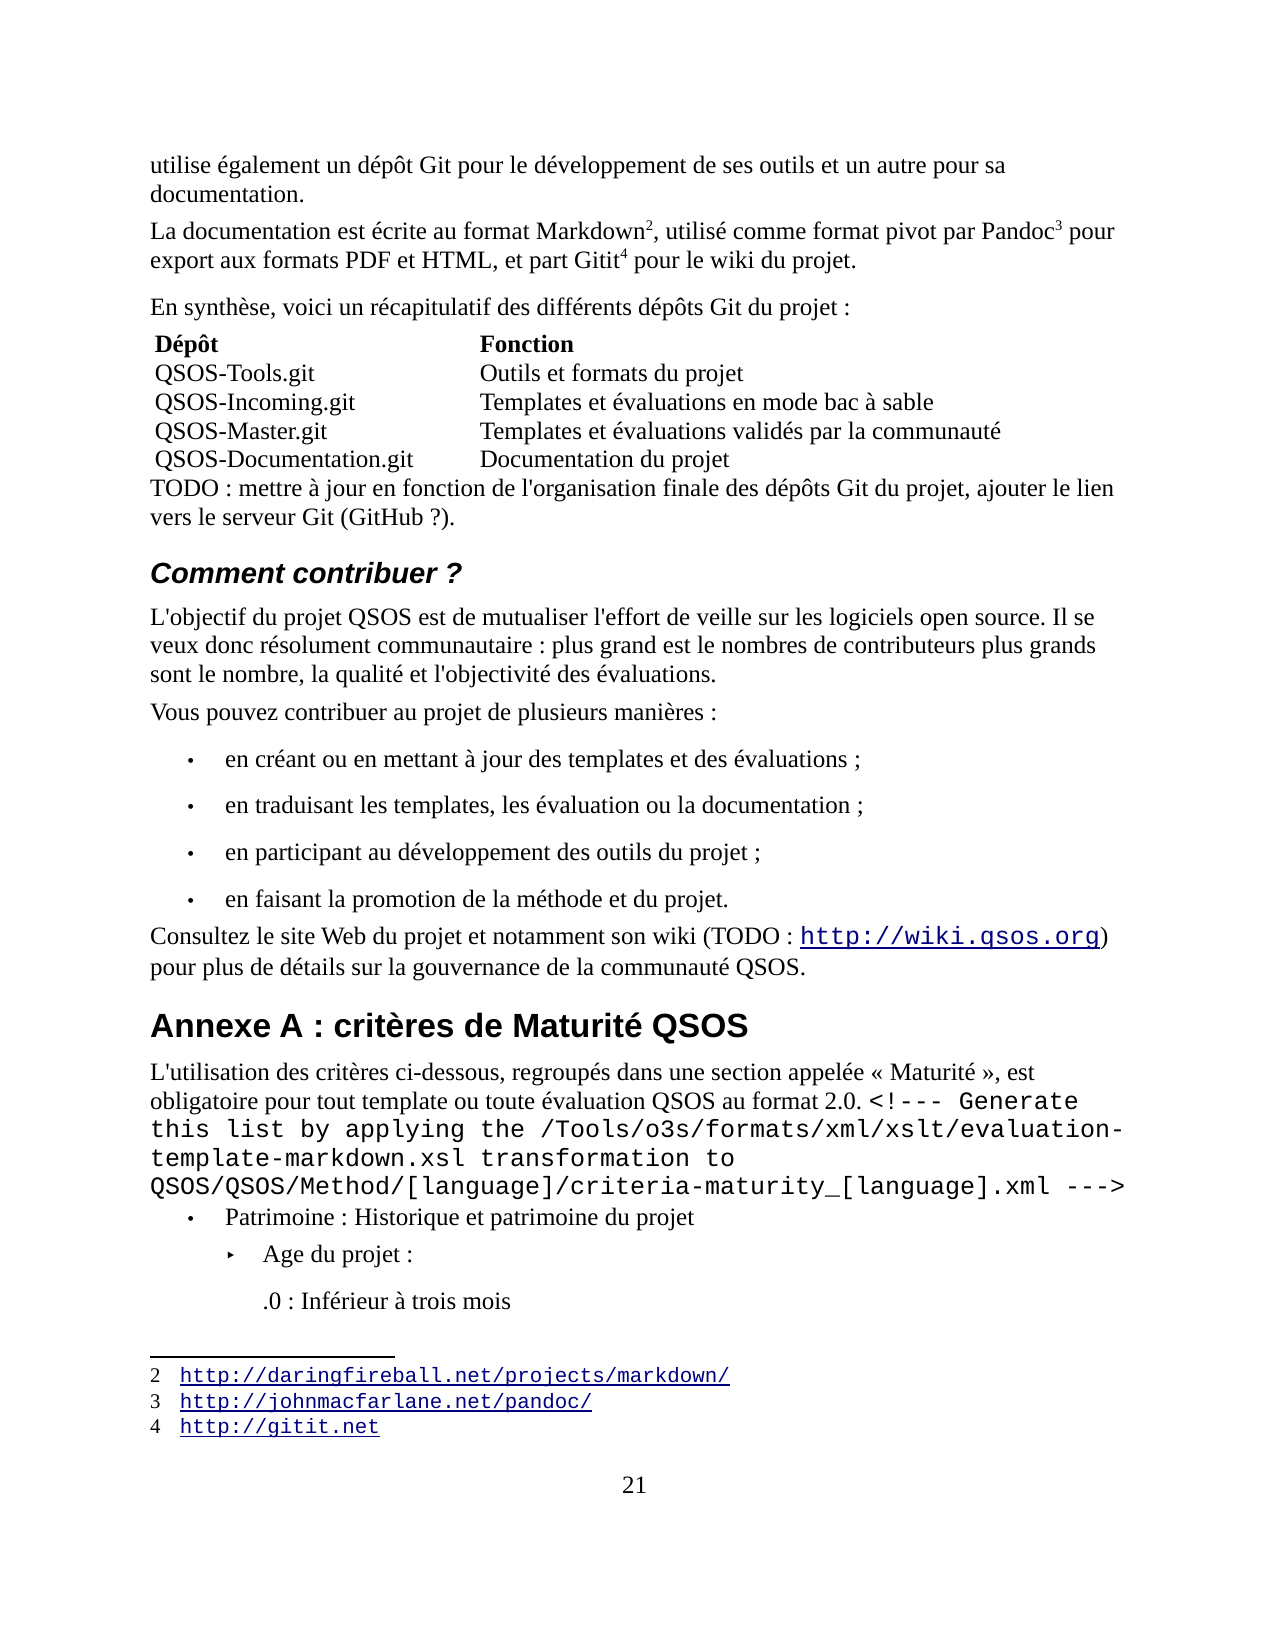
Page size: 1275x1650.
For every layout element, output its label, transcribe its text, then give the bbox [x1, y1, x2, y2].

table_cell QSOS-Tools.git [150, 358, 475, 387]
text Vous pouvez contribuer au projet de plusieurs manières : [150, 697, 1125, 726]
table_header Fonction [475, 330, 1125, 358]
table_cell Documentation du projet [475, 445, 1125, 473]
text http://gitit.net [150, 1414, 1125, 1440]
text L'objectif du projet QSOS est de mutualiser l'effort de veille sur les logiciels open source. Il se veux donc résolument communautaire : plus grand est le nombres de contributeurs plus grands sont le nombre, la qualité et l'objectivité des évaluations. [150, 602, 1125, 688]
list en créant ou en mettant à jour des templates et des évaluations ; [187, 744, 1125, 772]
table_cell Templates et évaluations en mode bac à sable [475, 387, 1125, 416]
subtitle Comment contribuer ? [150, 556, 1125, 589]
list en traduisant les templates, les évaluation ou la documentation ; [187, 790, 1125, 819]
subtitle Annexe A : critères de Maturité QSOS [150, 1006, 1125, 1045]
text L'utilisation des critères ci-dessous, regroupés dans une section appelée « Maturité », est obligatoire pour tout template ou toute évaluation QSOS au format 2.0. <!--- Generate this list by applying the /Tools/o3s/formats/xml/xslt/evaluation-template-markdown.xsl transformation to QSOS/QSOS/Method/[language]/criteria-maturity_[language].xml ---> [150, 1057, 1125, 1202]
list .0 : Inférieur à trois mois [225, 1286, 1125, 1315]
list en participant au développement des outils du projet ; [187, 837, 1125, 866]
list Age du projet : [225, 1239, 1125, 1268]
table_cell QSOS-Documentation.git [150, 445, 475, 473]
text http://daringfireball.net/projects/markdown/ [150, 1363, 1125, 1388]
text En synthèse, voici un récapitulatif des différents dépôts Git du projet : [150, 292, 1125, 321]
table_cell Templates et évaluations validés par la communauté [475, 416, 1125, 444]
text http://johnmacfarlane.net/pandoc/ [150, 1388, 1125, 1414]
text utilise également un dépôt Git pour le développement de ses outils et un autre pour sa documentation. [150, 150, 1125, 207]
list en faisant la promotion de la méthode et du projet. [187, 884, 1125, 912]
text La documentation est écrite au format Markdown, utilisé comme format pivot par Pandoc pour export aux formats PDF et HTML, et part Gitit pour le wiki du projet. [150, 216, 1125, 274]
list Patrimoine : Historique et patrimoine du projet [187, 1202, 1125, 1231]
table_header Dépôt [150, 330, 475, 358]
table_cell QSOS-Master.git [150, 416, 475, 444]
table_cell QSOS-Incoming.git [150, 387, 475, 416]
text Consultez le site Web du projet et notamment son wiki (TODO : http://wiki.qsos.org) pour plus de détails sur la gouvernance de la communauté QSOS. [150, 921, 1125, 981]
table_cell Outils et formats du projet [475, 358, 1125, 387]
text TODO : mettre à jour en fonction de l'organisation finale des dépôts Git du projet, ajouter le lien vers le serveur Git (GitHub ?). [150, 473, 1125, 531]
